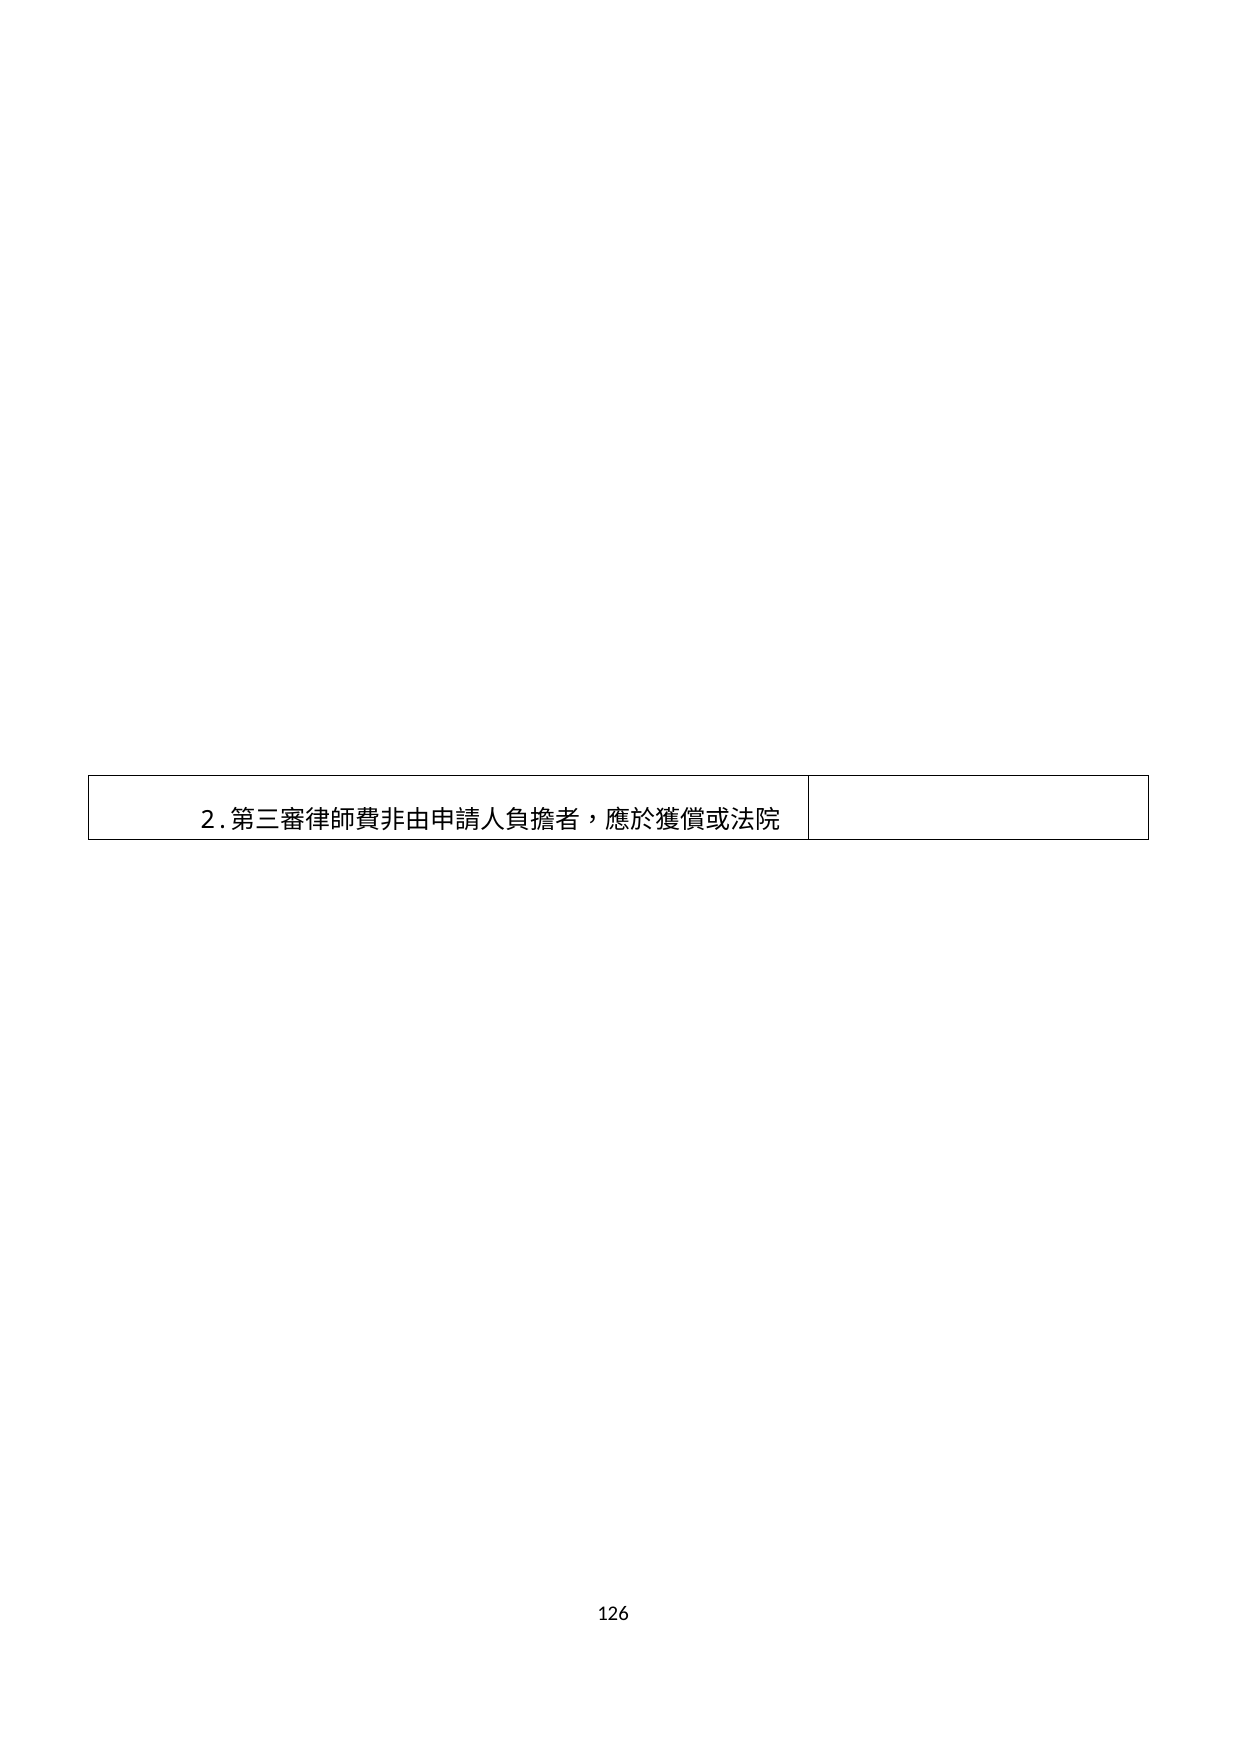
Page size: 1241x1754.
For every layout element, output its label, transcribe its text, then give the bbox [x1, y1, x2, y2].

table_cell [809, 776, 1148, 838]
table_cell 2.第三審律師費非由申請人負擔者，應於獲償或法院 [89, 776, 808, 838]
